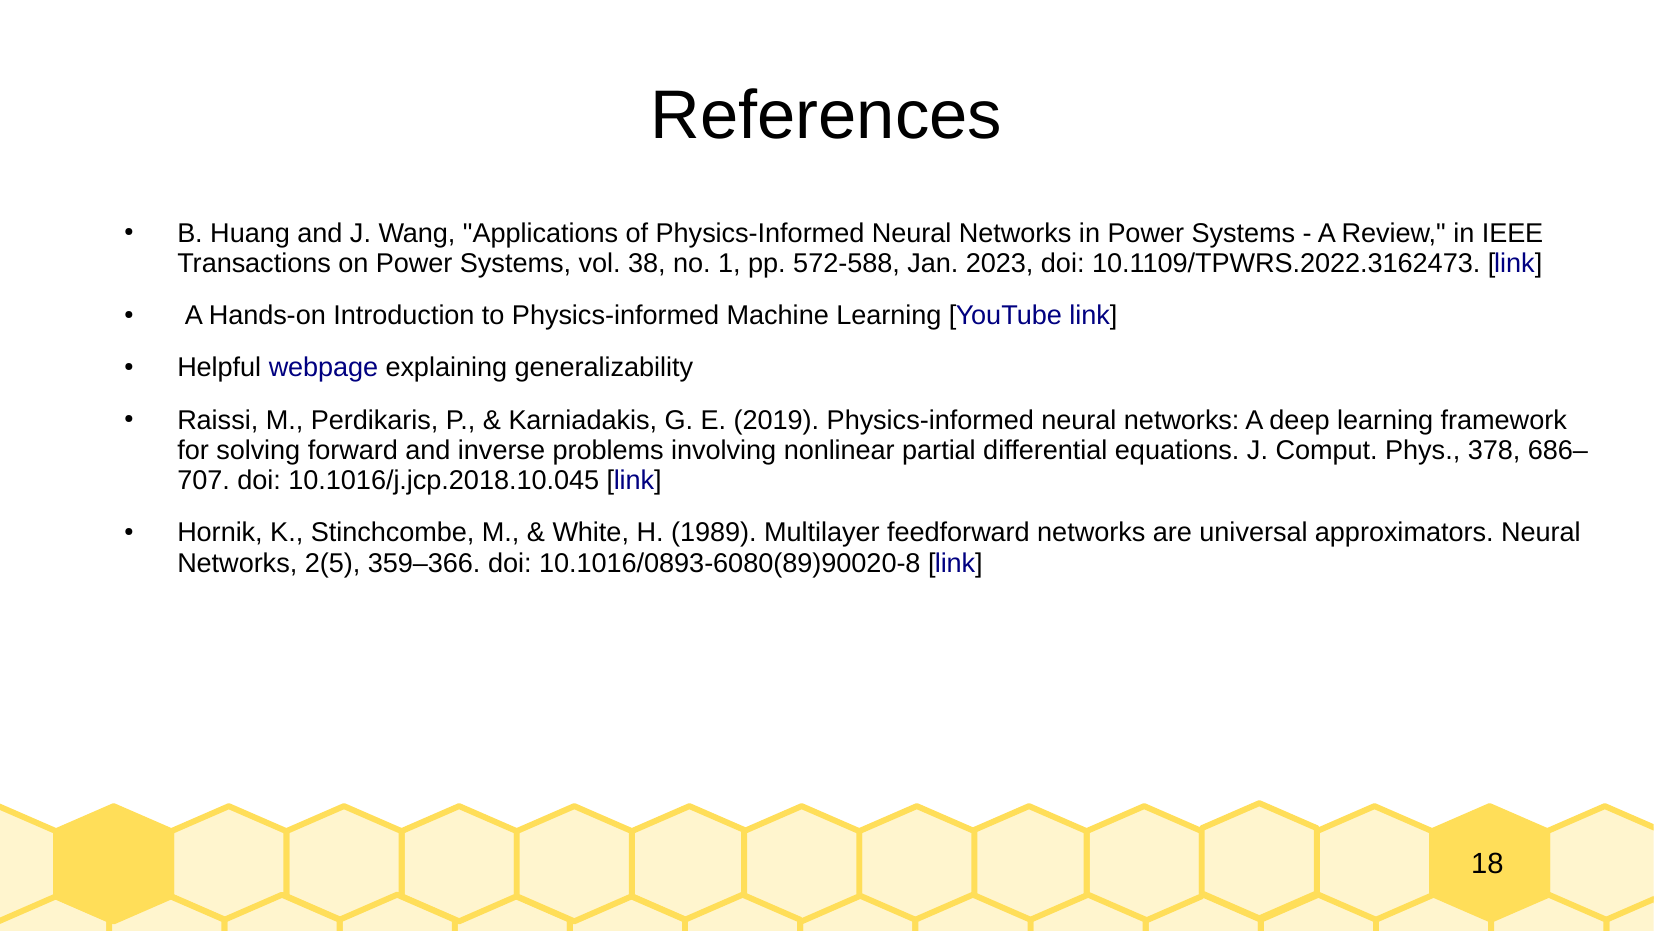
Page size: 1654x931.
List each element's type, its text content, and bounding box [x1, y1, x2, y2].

list B. Huang and J. Wang, "Applications of Physics-Informed Neural Networks in Power Systems - A Review," in IEEE Transactions on Power Systems, vol. 38, no. 1, pp. 572-588, Jan. 2023, doi: 10.1109/TPWRS.2022.3162473. [link] A Hands-on Introduction to Physics-informed Machine Learning [YouTube link] Helpful webpage explaining generalizability Raissi, M., Perdikaris, P., & Karniadakis, G. E. (2019). Physics-informed neural networks: A deep learning framework for solving forward and inverse problems involving nonlinear partial differential equations. J. Comput. Phys., 378, 686–707. doi: 10.1016/j.jcp.2018.10.045 [link] Hornik, K., Stinchcombe, M., & White, H. (1989). Multilayer feedforward networks are universal approximators. Neural Networks, 2(5), 359–366. doi: 10.1016/0893-6080(89)90020-8 [link] [106, 217, 1595, 758]
title References [82, 37, 1571, 193]
